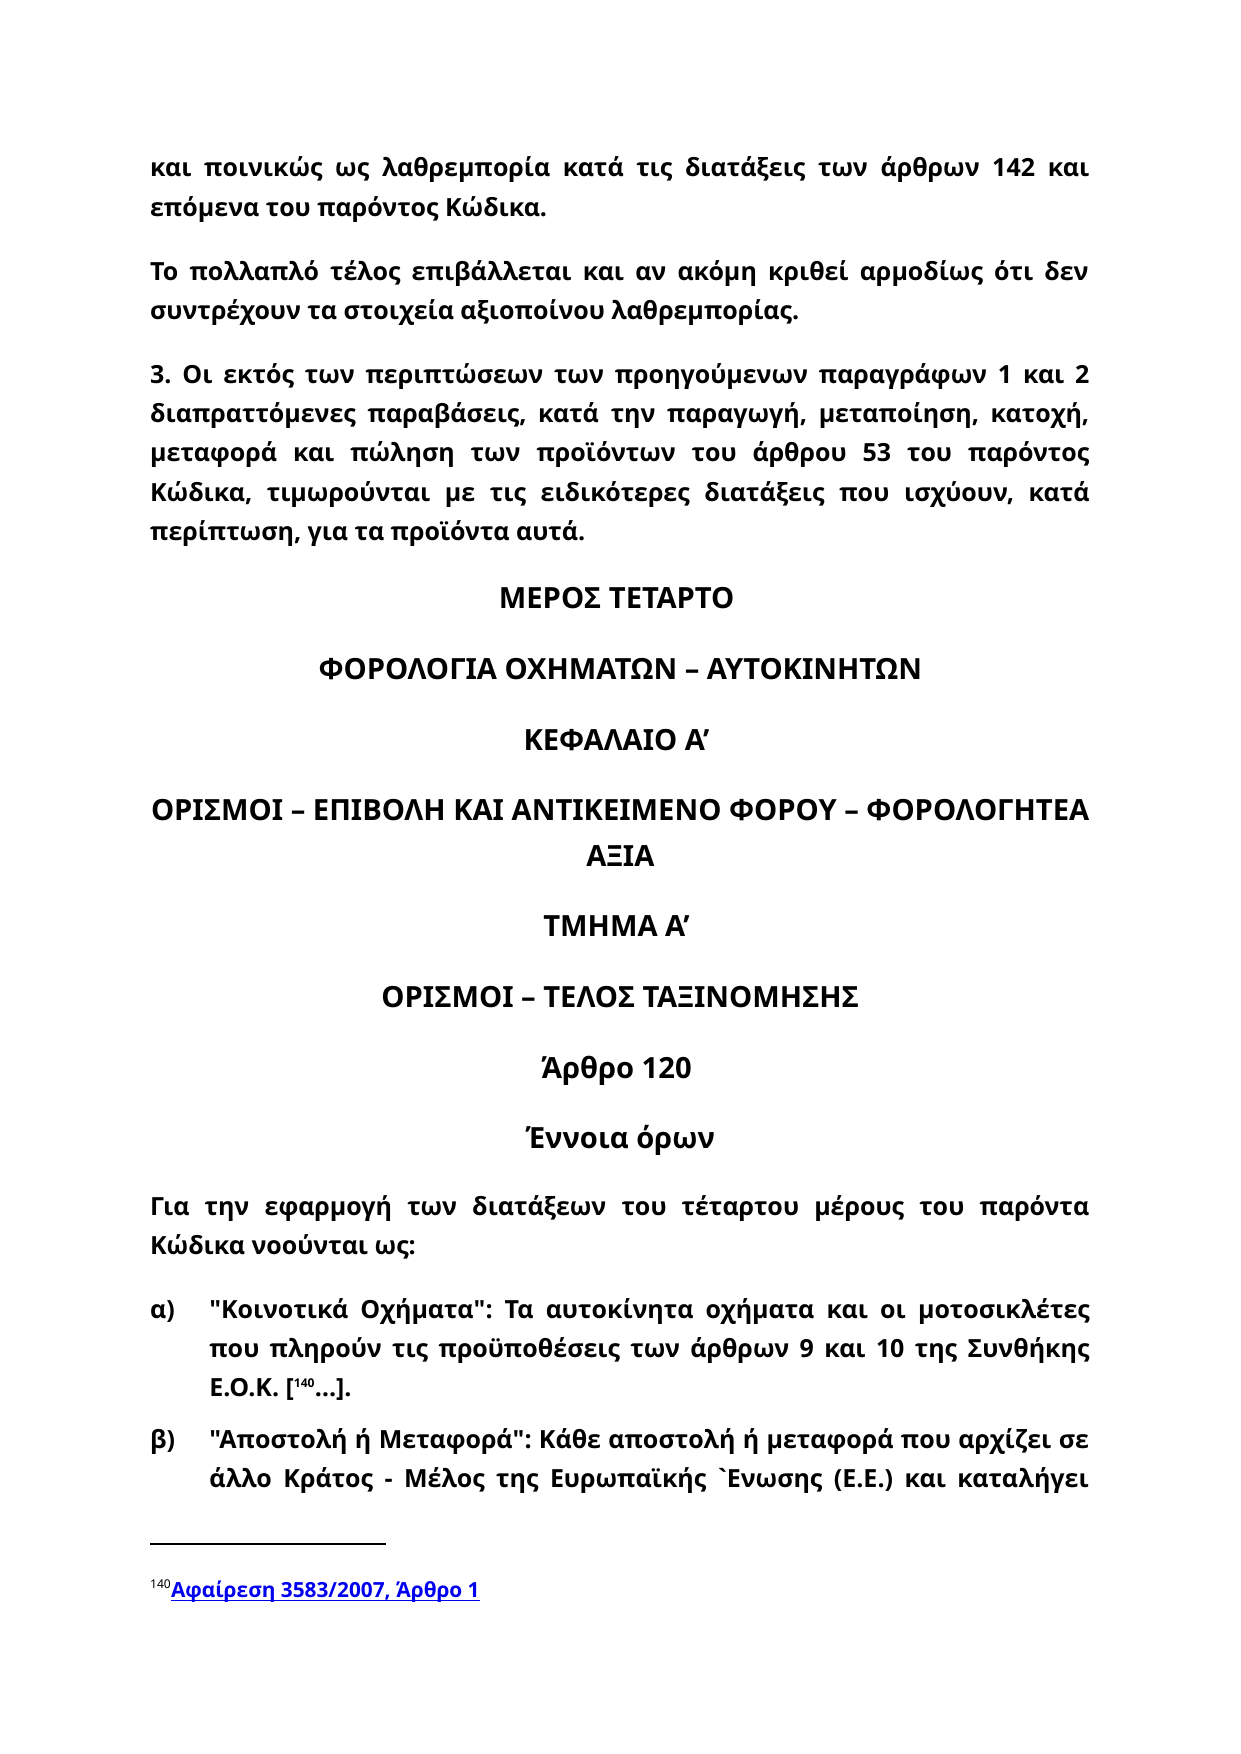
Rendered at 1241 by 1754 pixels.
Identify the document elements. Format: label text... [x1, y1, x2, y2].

subtitle ΤΜΗΜΑ Α’ [150, 906, 1090, 945]
subtitle Έννοια όρων [150, 1117, 1090, 1157]
list α) "Κοινοτικά Οχήματα": Τα αυτοκίνητα οχήματα και οι μοτοσικλέτες που πληρούν τις προϋποθέσεις των άρθρων 9 και 10 της Συνθήκης Ε.Ο.Κ. […]. [150, 1291, 1090, 1404]
text Το πολλαπλό τέλος επιβάλλεται και αν ακόμη κριθεί αρμοδίως ότι δεν συντρέχουν τα στοιχεία αξιοποίνου λαθρεμπορίας. [150, 253, 1090, 327]
text Για την εφαρμογή των διατάξεων του τέταρτου μέρους του παρόντα Κώδικα νοούνται ως: [150, 1188, 1090, 1261]
text 3. Οι εκτός των περιπτώσεων των προηγούμενων παραγράφων 1 και 2 διαπραττόμενες παραβάσεις, κατά την παραγωγή, μεταποίηση, κατοχή, μεταφορά και πώληση των προϊόντων του άρθρου 53 του παρόντος Κώδικα, τιμωρούνται με τις ειδικότερες διατάξεις που ισχύουν, κατά περίπτωση, για τα προϊόντα αυτά. [150, 357, 1090, 547]
subtitle ΜΕΡΟΣ ΤΕΤΑΡΤΟ [150, 577, 1090, 617]
subtitle ΟΡΙΣΜΟΙ – ΤΕΛΟΣ ΤΑΞΙΝΟΜΗΣΗΣ [150, 976, 1090, 1016]
text και ποινικώς ως λαθρεμπορία κατά τις διατάξεις των άρθρων 142 και επόμενα του παρόντος Κώδικα. [150, 150, 1090, 223]
text Αφαίρεση 3583/2007, Άρθρο 1 [150, 1576, 1090, 1604]
subtitle ΟΡΙΣΜΟΙ – ΕΠΙΒΟΛΗ ΚΑΙ ΑΝΤΙΚΕΙΜΕΝΟ ΦΟΡΟΥ – ΦΟΡΟΛΟΓΗΤΕΑ ΑΞΙΑ [150, 789, 1090, 875]
subtitle ΦΟΡΟΛΟΓΙΑ ΟΧΗΜΑΤΩΝ – ΑΥΤΟΚΙΝΗΤΩΝ [150, 648, 1090, 688]
subtitle Άρθρο 120 [150, 1047, 1090, 1087]
list β) "Αποστολή ή Μεταφορά": Κάθε αποστολή ή μεταφορά που αρχίζει σε άλλο Κράτος - Μέλος της Ευρωπαϊκής `Ενωσης (Ε.Ε.) και καταλήγει [150, 1421, 1090, 1495]
subtitle ΚΕΦΑΛΑΙΟ Α’ [150, 719, 1090, 758]
